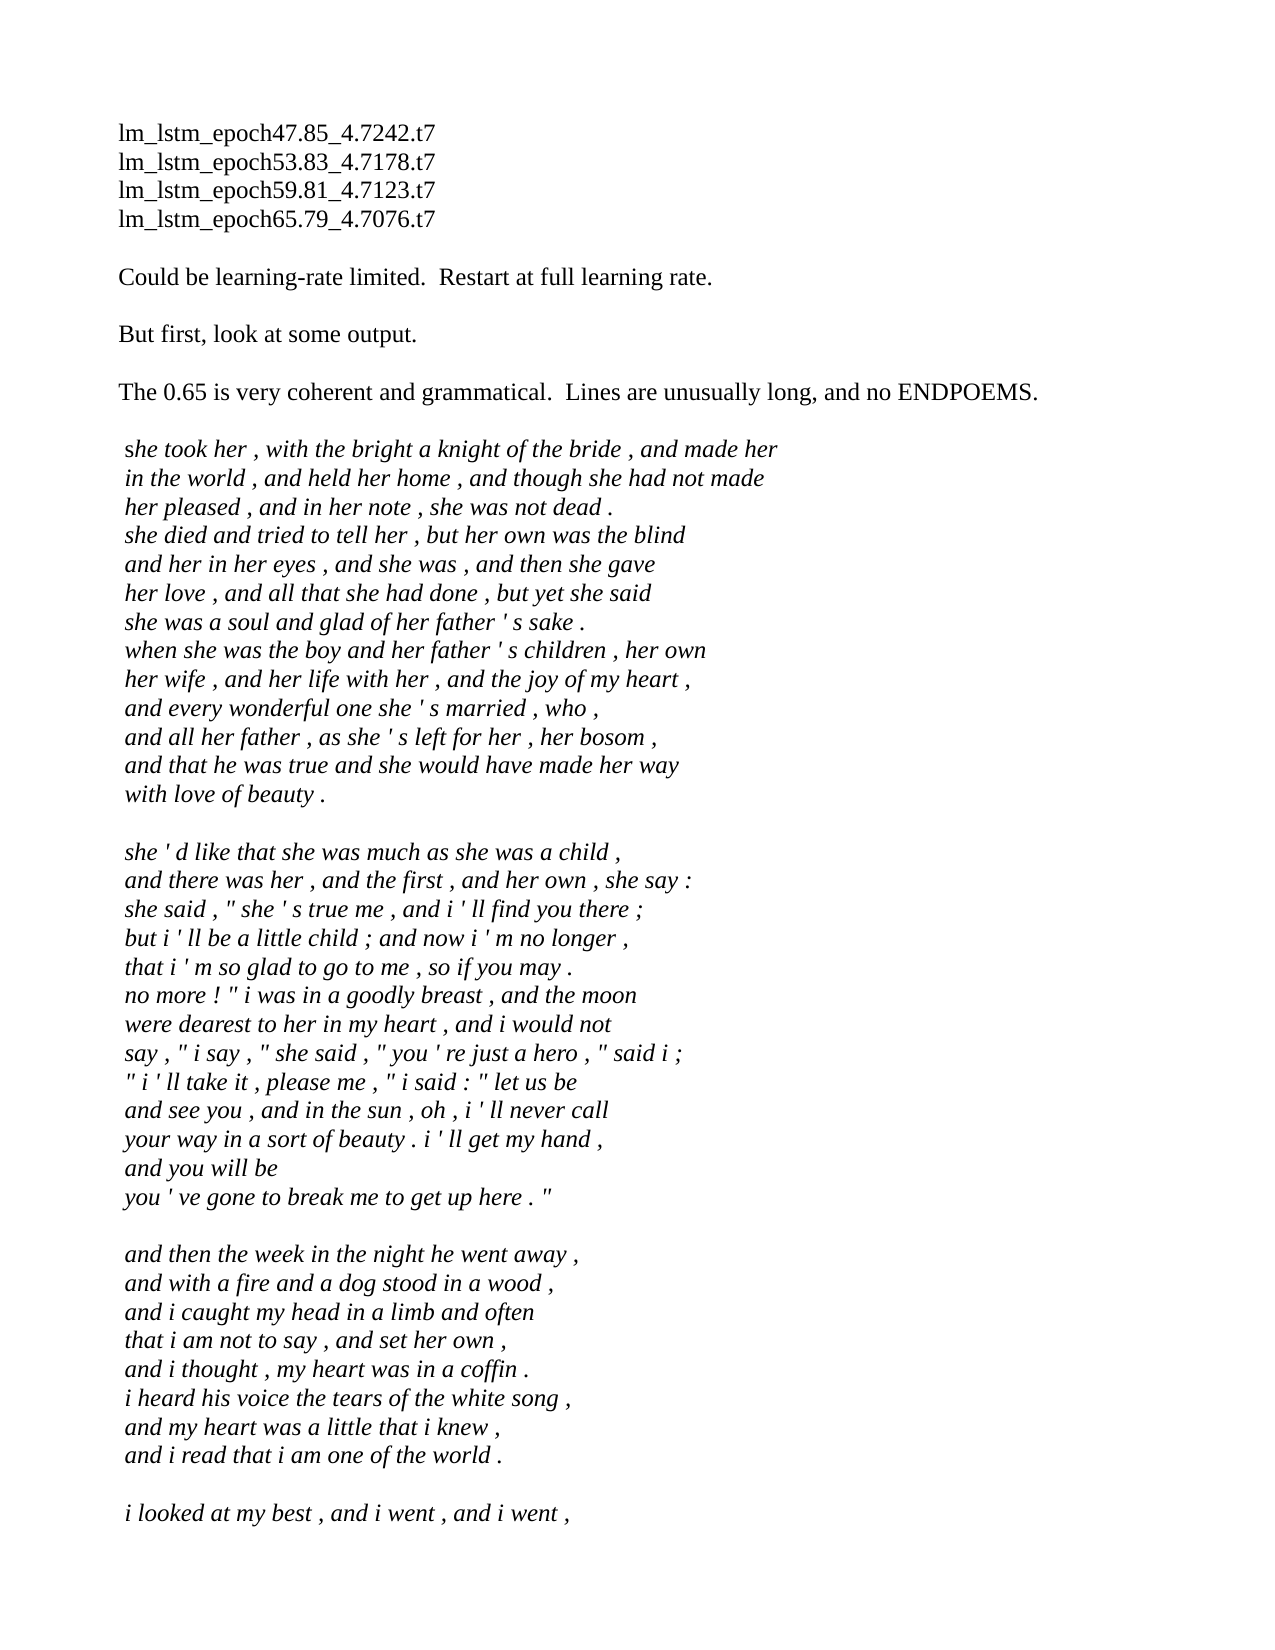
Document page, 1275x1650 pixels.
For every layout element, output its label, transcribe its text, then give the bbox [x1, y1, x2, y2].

text and i thought , my heart was in a coffin . [118, 1354, 1157, 1383]
text and with a fire and a dog stood in a wood , [118, 1268, 1157, 1297]
text The 0.65 is very coherent and grammatical. Lines are unusually long, and no ENDPOEMS. [118, 377, 1157, 406]
text and every wonderful one she ' s married , who , [118, 693, 1157, 722]
text that i am not to say , and set her own , [118, 1326, 1157, 1354]
text lm_lstm_epoch47.85_4.7242.t7 [118, 118, 1157, 147]
text she took her , with the bright a knight of the bride , and made her [118, 434, 1157, 463]
text lm_lstm_epoch53.83_4.7178.t7 [118, 147, 1157, 176]
text were dearest to her in my heart , and i would not [118, 1009, 1157, 1038]
text she ' d like that she was much as she was a child , [118, 837, 1157, 866]
text she said , " she ' s true me , and i ' ll find you there ; [118, 894, 1157, 923]
text lm_lstm_epoch65.79_4.7076.t7 [118, 204, 1157, 233]
text and my heart was a little that i knew , [118, 1412, 1157, 1441]
text you ' ve gone to break me to get up here . " [118, 1182, 1157, 1211]
text say , " i say , " she said , " you ' re just a hero , " said i ; [118, 1038, 1157, 1067]
text her wife , and her life with her , and the joy of my heart , [118, 664, 1157, 693]
text no more ! " i was in a goodly breast , and the moon [118, 981, 1157, 1009]
text and there was her , and the first , and her own , she say : [118, 866, 1157, 894]
text and then the week in the night he went away , [118, 1239, 1157, 1268]
text in the world , and held her home , and though she had not made [118, 463, 1157, 492]
text and i read that i am one of the world . [118, 1441, 1157, 1469]
text i heard his voice the tears of the white song , [118, 1383, 1157, 1412]
text and all her father , as she ' s left for her , her bosom , [118, 722, 1157, 751]
text when she was the boy and her father ' s children , her own [118, 636, 1157, 664]
text her love , and all that she had done , but yet she said [118, 578, 1157, 607]
text lm_lstm_epoch59.81_4.7123.t7 [118, 176, 1157, 204]
text and i caught my head in a limb and often [118, 1297, 1157, 1326]
text " i ' ll take it , please me , " i said : " let us be [118, 1067, 1157, 1096]
text your way in a sort of beauty . i ' ll get my hand , [118, 1124, 1157, 1153]
text But first, look at some output. [118, 319, 1157, 348]
text she was a soul and glad of her father ' s sake . [118, 607, 1157, 636]
text her pleased , and in her note , she was not dead . [118, 492, 1157, 521]
text that i ' m so glad to go to me , so if you may . [118, 952, 1157, 981]
text i looked at my best , and i went , and i went , [118, 1498, 1157, 1527]
text but i ' ll be a little child ; and now i ' m no longer , [118, 923, 1157, 952]
text she died and tried to tell her , but her own was the blind [118, 521, 1157, 549]
text and see you , and in the sun , oh , i ' ll never call [118, 1096, 1157, 1124]
text Could be learning-rate limited. Restart at full learning rate. [118, 262, 1157, 291]
text and you will be [118, 1153, 1157, 1182]
text and her in her eyes , and she was , and then she gave [118, 549, 1157, 578]
text with love of beauty . [118, 779, 1157, 808]
text and that he was true and she would have made her way [118, 751, 1157, 779]
